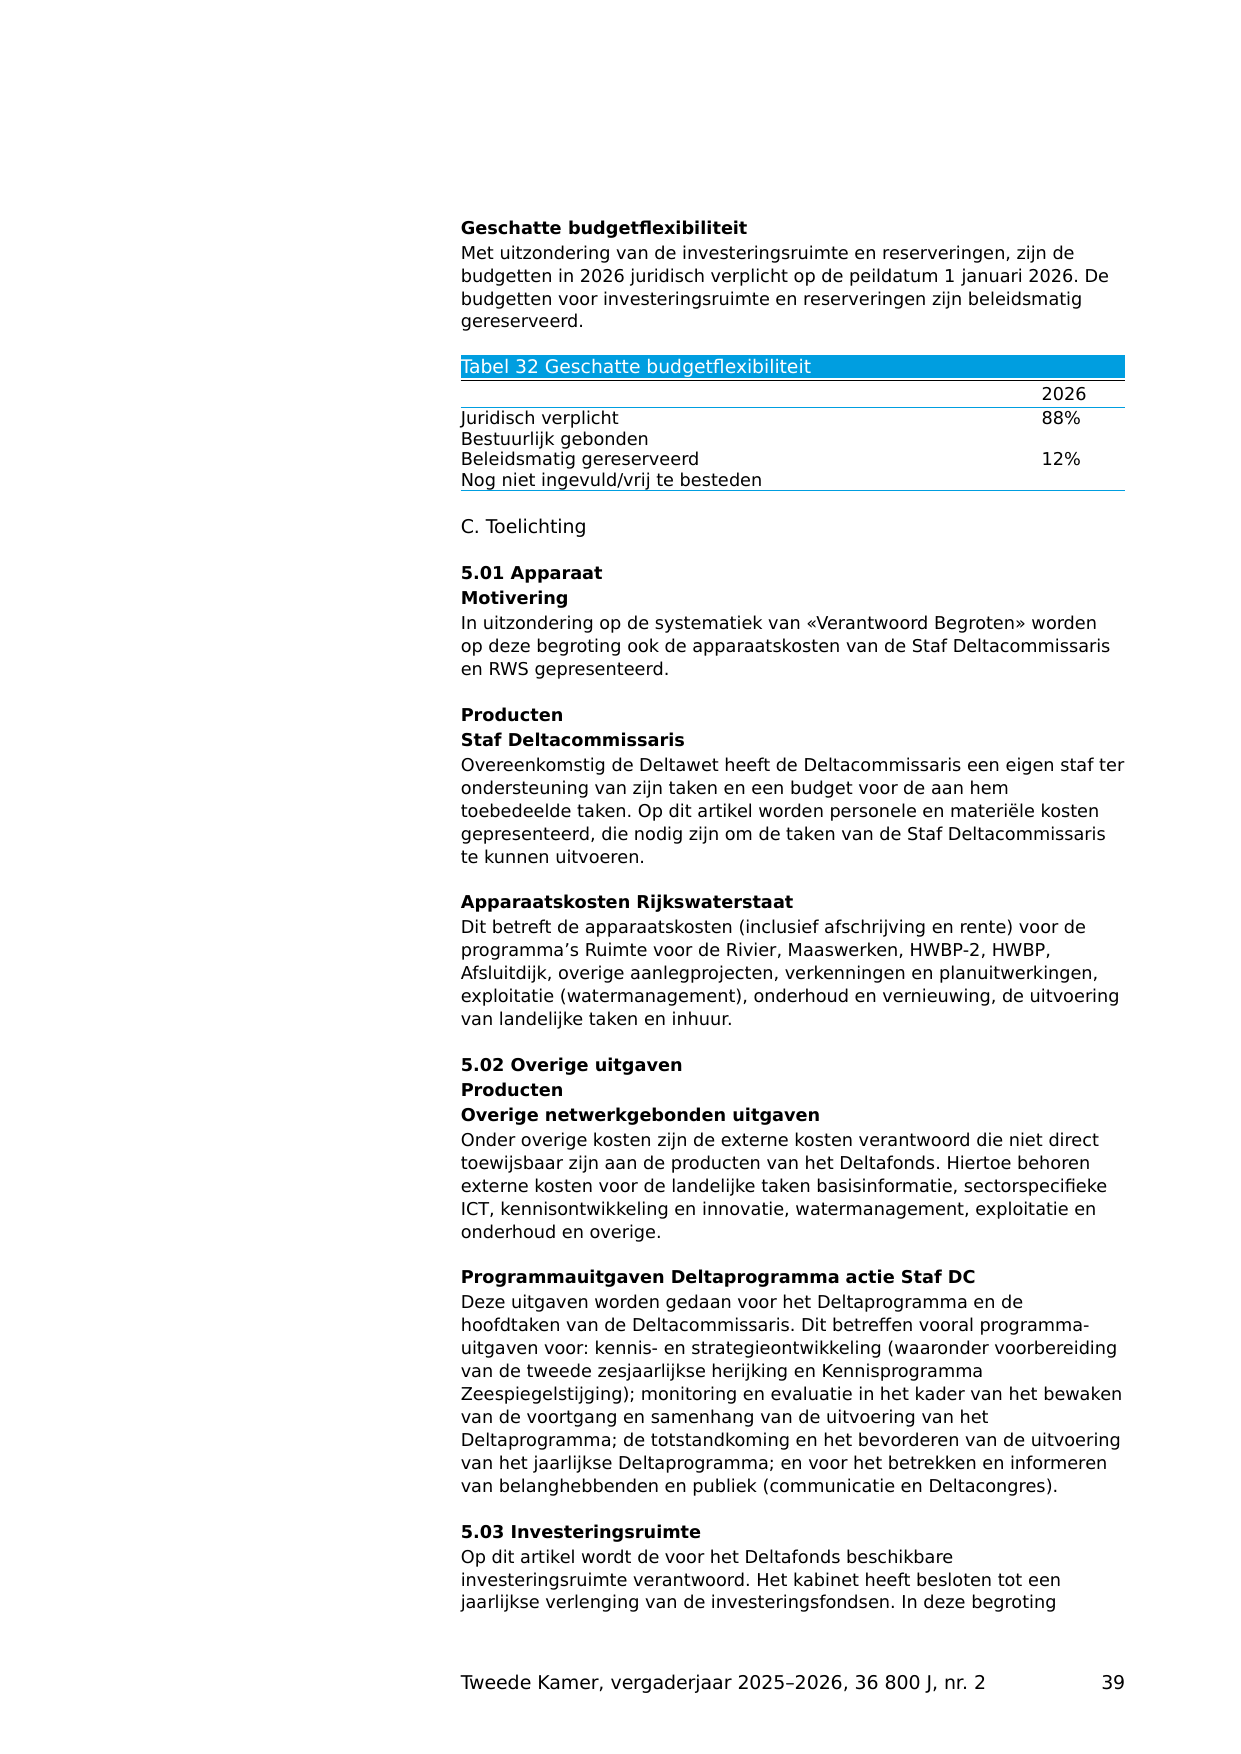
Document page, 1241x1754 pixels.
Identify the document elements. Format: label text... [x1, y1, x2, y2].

table_cell [1039, 470, 1125, 490]
table_cell Beleidsmatig gereserveerd [461, 449, 1038, 470]
table_cell [1039, 429, 1125, 449]
text Apparaatskosten Rijkswaterstaat [461, 891, 1125, 913]
text Programmauitgaven Deltaprogramma actie Staf DC [461, 1266, 1125, 1288]
text Onder overige kosten zijn de externe kosten verantwoord die niet direct toewijsbaar zijn aan de producten van het Deltafonds. Hiertoe behoren externe kosten voor de landelijke taken basisinformatie, sectorspecifieke ICT, kennisontwikkeling en innovatie, watermanagement, exploitatie en onderhoud en overige. [461, 1128, 1125, 1243]
text Overeenkomstig de Deltawet heeft de Deltacommissaris een eigen staf ter ondersteuning van zijn taken en een budget voor de aan hem toebedeelde taken. Op dit artikel worden personele en materiële kosten gepresenteerd, die nodig zijn om de taken van de Staf Deltacommissaris te kunnen uitvoeren. [461, 753, 1125, 868]
table_cell Bestuurlijk gebonden [461, 429, 1038, 449]
text 5.01 Apparaat [461, 561, 1125, 584]
text Dit betreft de apparaatskosten (inclusief afschrijving en rente) voor de programma’s Ruimte voor de Rivier, Maaswerken, HWBP-2, HWBP, Afsluitdijk, overige aanlegprojecten, verkenningen en planuitwerkingen, exploitatie (watermanagement), onderhoud en vernieuwing, de uitvoering van landelijke taken en inhuur. [461, 916, 1125, 1030]
text Staf Deltacommissaris [461, 728, 1125, 751]
title C. Toelichting [461, 516, 1125, 538]
table_cell 12% [1039, 449, 1125, 470]
text Producten [461, 1078, 1125, 1101]
text 5.03 Investeringsruimte [461, 1520, 1125, 1543]
text 5.02 Overige uitgaven [461, 1053, 1125, 1076]
table_cell Nog niet ingevuld/vrij te besteden [461, 470, 1038, 490]
text Deze uitgaven worden gedaan voor het Deltaprogramma en de hoofdtaken van de Deltacommissaris. Dit betreffen vooral programma-uitgaven voor: kennis- en strategieontwikkeling (waaronder voorbereiding van de tweede zesjaarlijkse herijking en Kennisprogramma Zeespiegelstijging); monitoring en evaluatie in het kader van het bewaken van de voortgang en samenhang van de uitvoering van het Deltaprogramma; de totstandkoming en het bevorderen van de uitvoering van het jaarlijkse Deltaprogramma; en voor het betrekken en informeren van belanghebbenden en publiek (communicatie en Deltacongres). [461, 1291, 1125, 1497]
table_cell Juridisch verplicht [461, 408, 1038, 428]
table_cell 88% [1039, 408, 1125, 428]
table_cell 2026 [1039, 381, 1125, 407]
text In uitzondering op de systematiek van «Verantwoord Begroten» worden op deze begroting ook de apparaatskosten van de Staf Deltacommissaris en RWS gepresenteerd. [461, 611, 1125, 680]
text Producten [461, 703, 1125, 726]
text Met uitzondering van de investeringsruimte en reserveringen, zijn de budgetten in 2026 juridisch verplicht op de peildatum 1 januari 2026. De budgetten voor investeringsruimte en reserveringen zijn beleidsmatig gereserveerd. [461, 241, 1125, 332]
text Geschatte budgetflexibiliteit [461, 216, 1125, 239]
table_cell [461, 381, 1038, 407]
text Overige netwerkgebonden uitgaven [461, 1103, 1125, 1126]
text Op dit artikel wordt de voor het Deltafonds beschikbare investeringsruimte verantwoord. Het kabinet heeft besloten tot een jaarlijkse verlenging van de investeringsfondsen. In deze begroting [461, 1545, 1125, 1613]
text Motivering [461, 586, 1125, 609]
